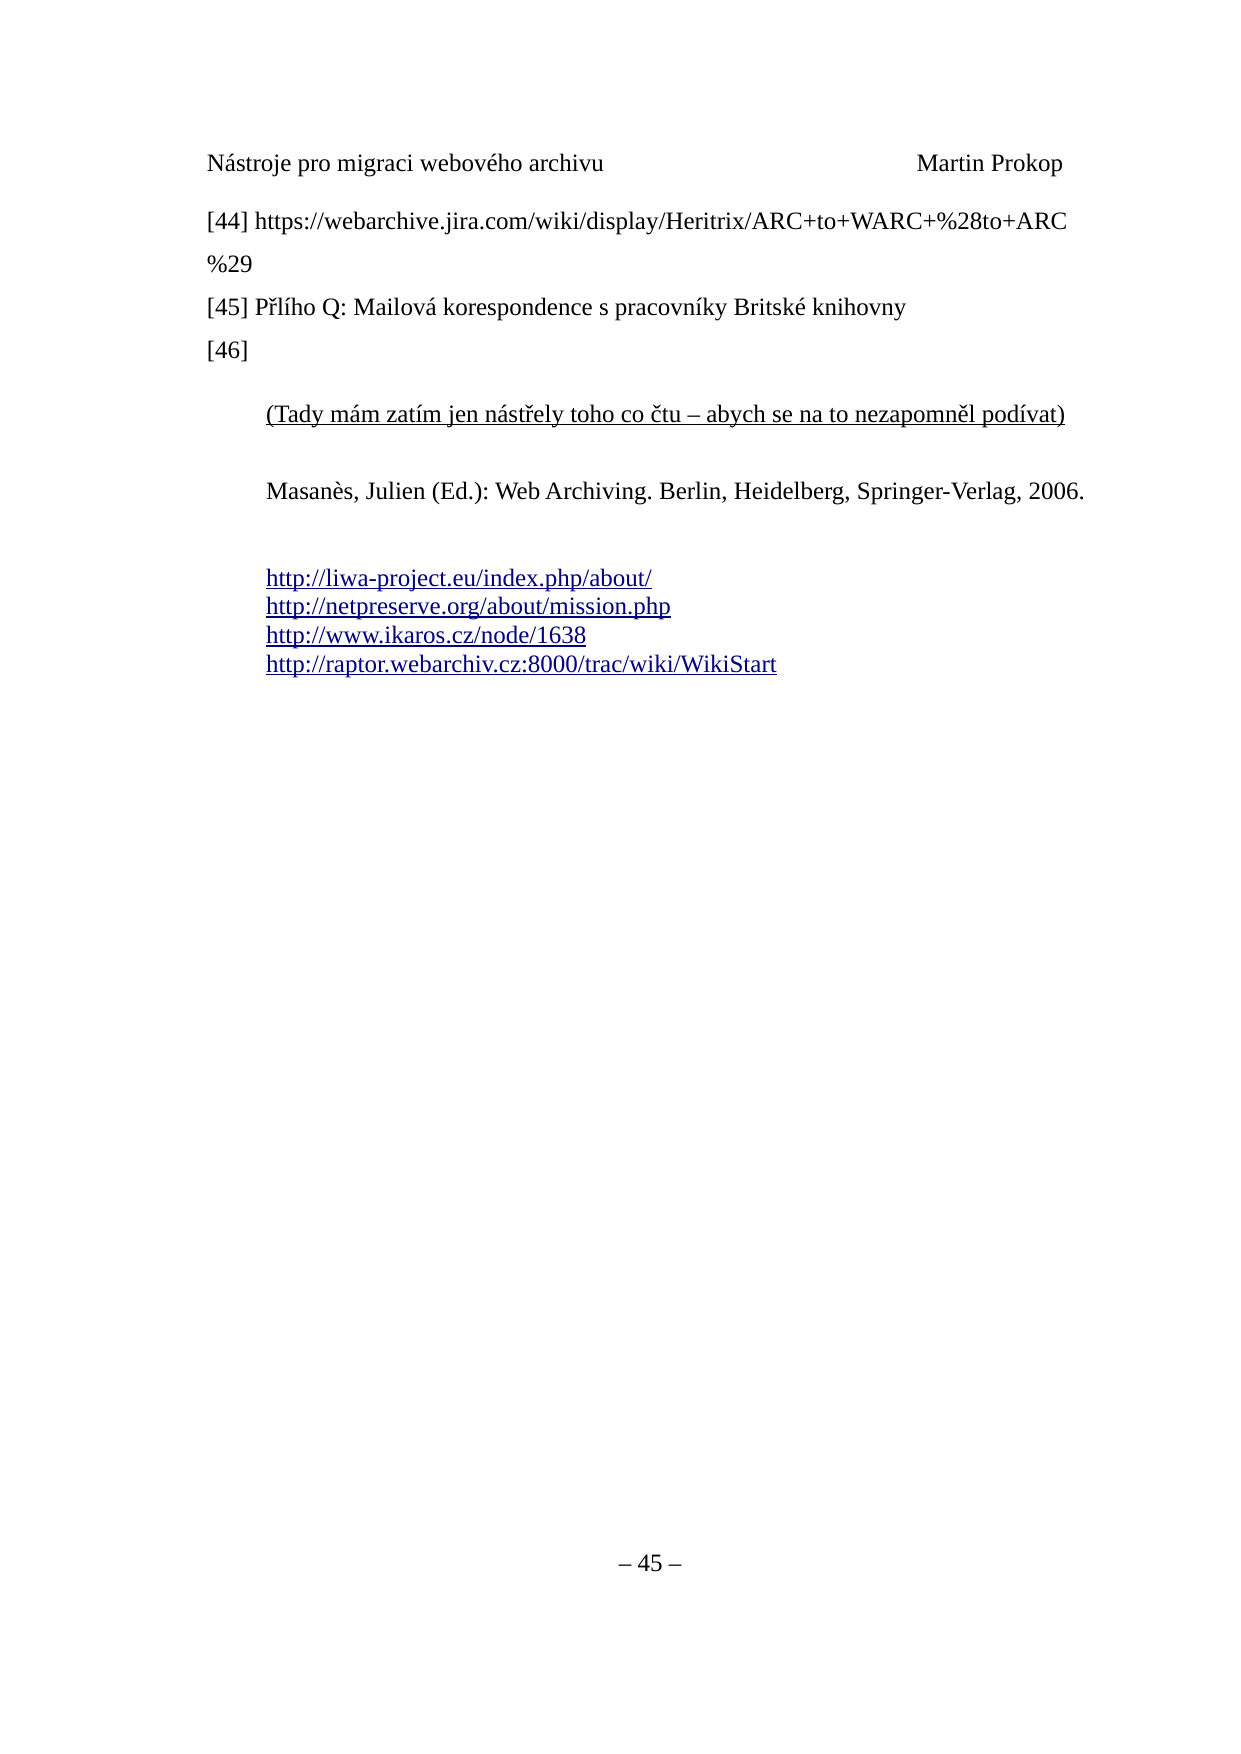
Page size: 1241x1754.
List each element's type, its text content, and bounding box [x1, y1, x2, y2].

text Masanès, Julien (Ed.): Web Archiving. Berlin, Heidelberg, Springer-Verlag, 2006. [207, 476, 1093, 505]
text [46] [207, 335, 1093, 364]
text [45] Přlího Q: Mailová korespondence s pracovníky Britské knihovny [207, 292, 1093, 321]
text (Tady mám zatím jen nástřely toho co čtu – abych se na to nezapomněl podívat) [207, 399, 1093, 427]
text [44] https://webarchive.jira.com/wiki/display/Heritrix/ARC+to+WARC+%28to+ARC%29 [207, 206, 1093, 278]
text http://raptor.webarchiv.cz:8000/trac/wiki/WikiStart [207, 649, 1093, 678]
text http://www.ikaros.cz/node/1638 [207, 620, 1093, 649]
text http://netpreserve.org/about/mission.php [207, 591, 1093, 620]
text http://liwa-project.eu/index.php/about/ [207, 563, 1093, 591]
